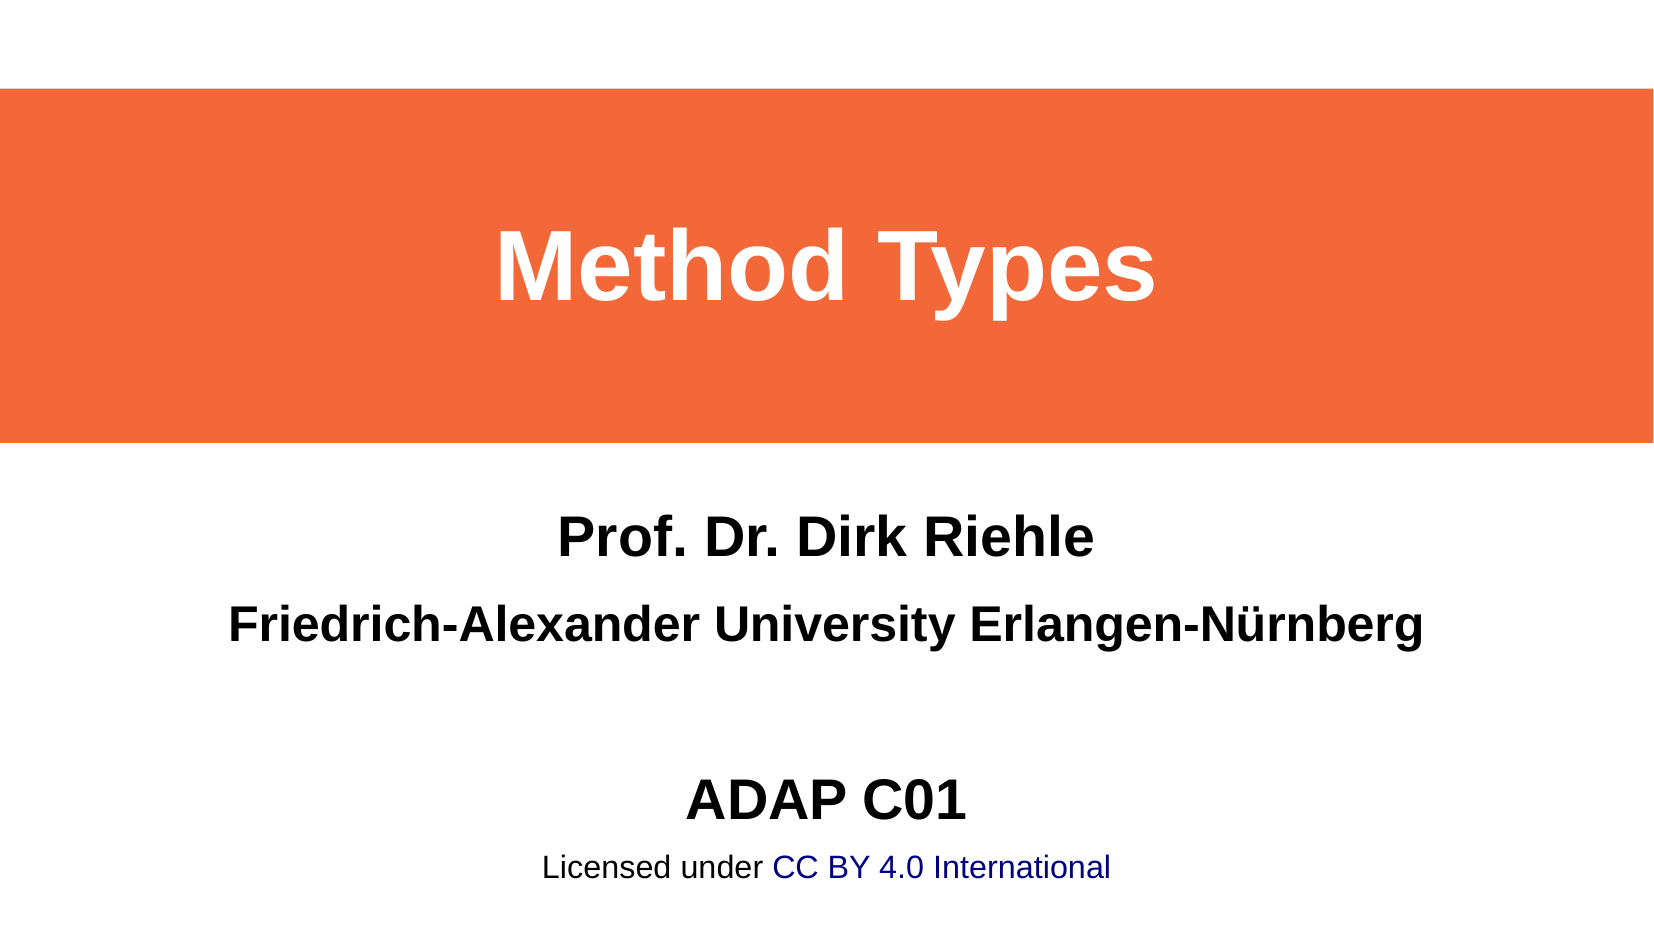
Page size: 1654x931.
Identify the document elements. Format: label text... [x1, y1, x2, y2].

title Method Types [0, 88, 1654, 443]
subtitle Prof. Dr. Dirk Riehle Friedrich-Alexander University Erlangen-Nürnberg ADAP C01 Licensed under CC BY 4.0 International [29, 472, 1625, 886]
